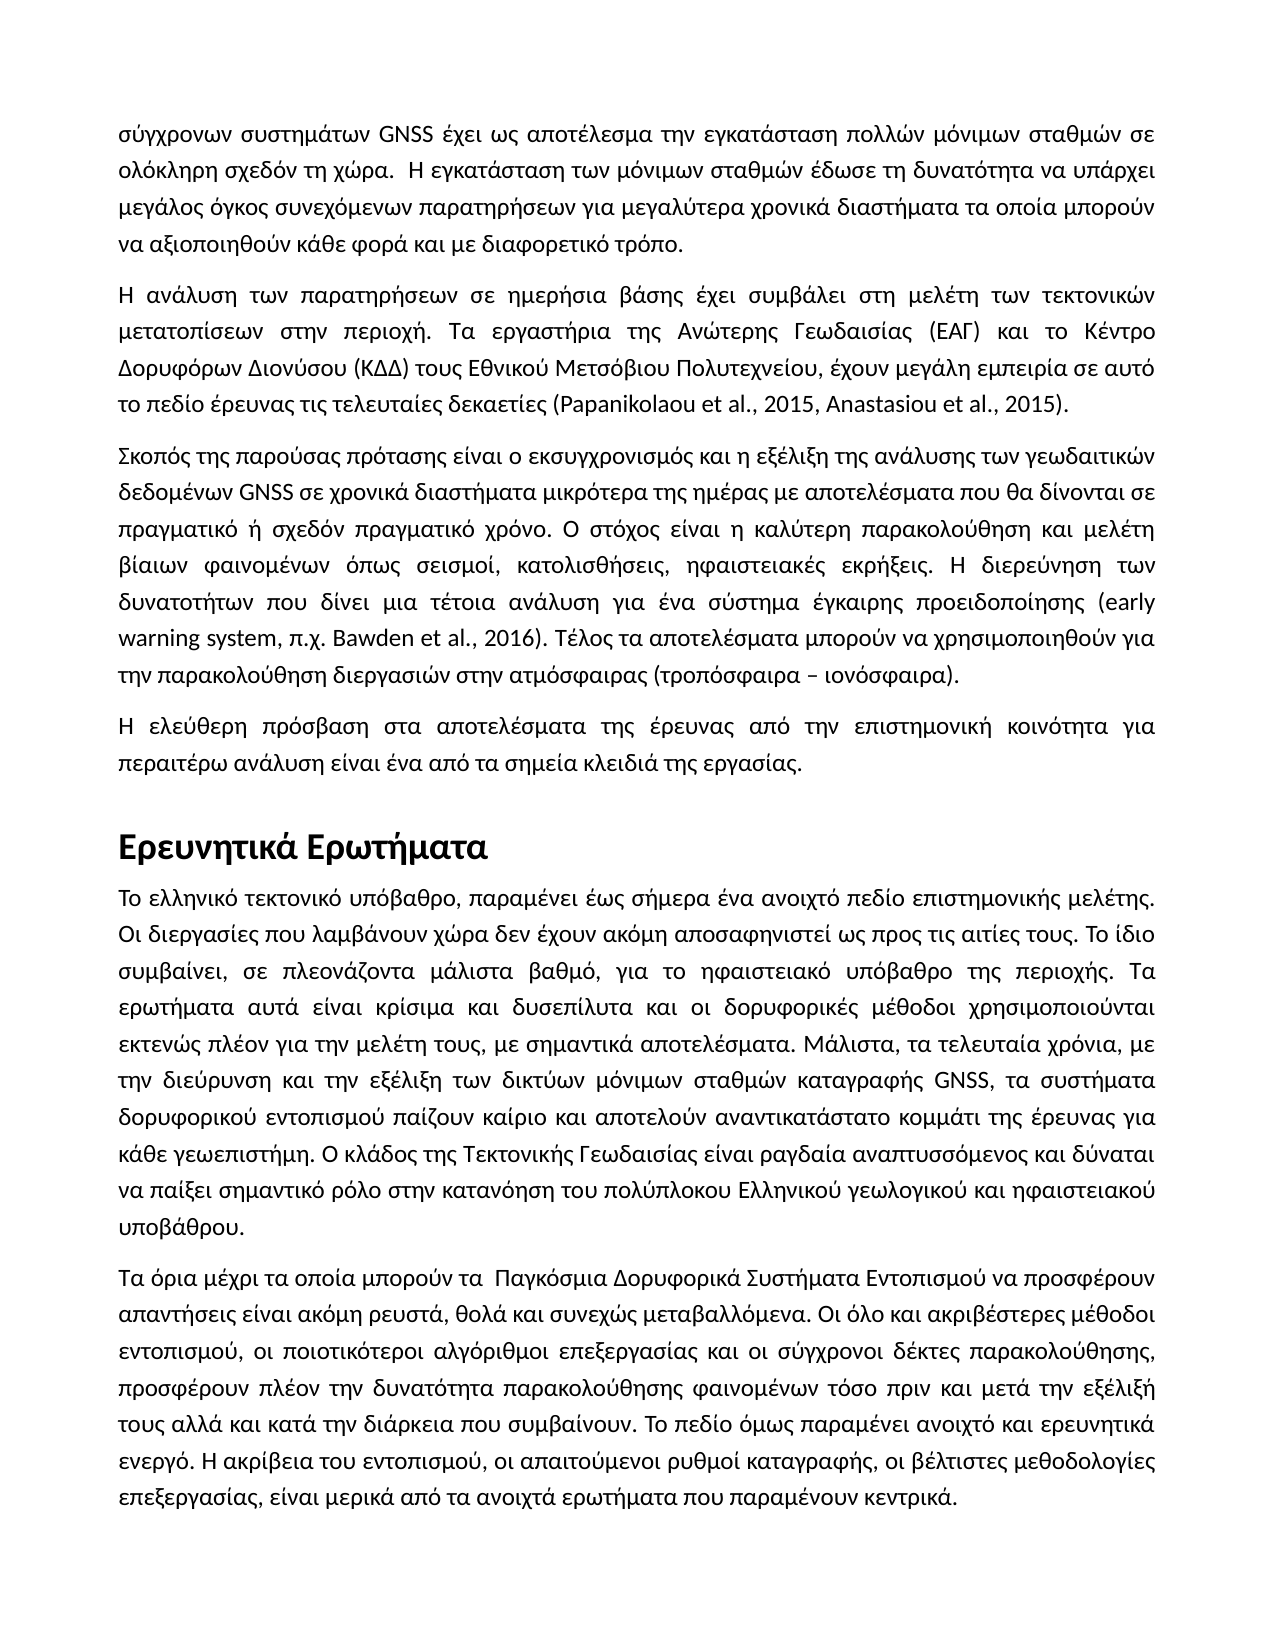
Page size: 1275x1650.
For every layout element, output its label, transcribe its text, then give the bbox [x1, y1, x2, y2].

subtitle Ερευνητικά Ερωτήματα [118, 823, 1157, 869]
text Σκοπός της παρούσας πρότασης είναι ο εκσυγχρονισμός και η εξέλιξη της ανάλυσης των γεωδαιτικών δεδομένων GNSS σε χρονικά διαστήματα μικρότερα της ημέρας με αποτελέσματα που θα δίνονται σε πραγματικό ή σχεδόν πραγματικό χρόνο. Ο στόχος είναι η καλύτερη παρακολούθηση και μελέτη βίαιων φαινομένων όπως σεισμοί, κατολισθήσεις, ηφαιστειακές εκρήξεις. Η διερεύνηση των δυνατοτήτων που δίνει μια τέτοια ανάλυση για ένα σύστημα έγκαιρης προειδοποίησης (early warning system, π.χ. Bawden et al., 2016). Τέλος τα αποτελέσματα μπορούν να χρησιμοποιηθούν για την παρακολούθηση διεργασιών στην ατμόσφαιρας (τροπόσφαιρα – ιονόσφαιρα). [118, 440, 1157, 690]
text Η ανάλυση των παρατηρήσεων σε ημερήσια βάσης έχει συμβάλει στη μελέτη των τεκτονικών μετατοπίσεων στην περιοχή. Τα εργαστήρια της Ανώτερης Γεωδαισίας (ΕΑΓ) και το Κέντρο Δορυφόρων Διονύσου (ΚΔΔ) τους Εθνικού Μετσόβιου Πολυτεχνείου, έχουν μεγάλη εμπειρία σε αυτό το πεδίο έρευνας τις τελευταίες δεκαετίες (Papanikolaou et al., 2015, Anastasiou et al., 2015). [118, 279, 1157, 419]
text Η ελεύθερη πρόσβαση στα αποτελέσματα της έρευνας από την επιστημονική κοινότητα για περαιτέρω ανάλυση είναι ένα από τα σημεία κλειδιά της εργασίας. [118, 710, 1157, 777]
text Τα όρια μέχρι τα οποία μπορούν τα Παγκόσμια Δορυφορικά Συστήματα Εντοπισμού να προσφέρουν απαντήσεις είναι ακόμη ρευστά, θολά και συνεχώς μεταβαλλόμενα. Οι όλο και ακριβέστερες μέθοδοι εντοπισμού, οι ποιοτικότεροι αλγόριθμοι επεξεργασίας και οι σύγχρονοι δέκτες παρακολούθησης, προσφέρουν πλέον την δυνατότητα παρακολούθησης φαινομένων τόσο πριν και μετά την εξέλιξή τους αλλά και κατά την διάρκεια που συμβαίνουν. Το πεδίο όμως παραμένει ανοιχτό και ερευνητικά ενεργό. Η ακρίβεια του εντοπισμού, οι απαιτούμενοι ρυθμοί καταγραφής, οι βέλτιστες μεθοδολογίες επεξεργασίας, είναι μερικά από τα ανοιχτά ερωτήματα που παραμένουν κεντρικά. [118, 1262, 1157, 1512]
text σύγχρονων συστημάτων GNSS έχει ως αποτέλεσμα την εγκατάσταση πολλών μόνιμων σταθμών σε ολόκληρη σχεδόν τη χώρα. Η εγκατάσταση των μόνιμων σταθμών έδωσε τη δυνατότητα να υπάρχει μεγάλος όγκος συνεχόμενων παρατηρήσεων για μεγαλύτερα χρονικά διαστήματα τα οποία μπορούν να αξιοποιηθούν κάθε φορά και με διαφορετικό τρόπο. [118, 118, 1157, 258]
text Το ελληνικό τεκτονικό υπόβαθρο, παραμένει έως σήμερα ένα ανοιχτό πεδίο επιστημονικής μελέτης. Οι διεργασίες που λαμβάνουν χώρα δεν έχουν ακόμη αποσαφηνιστεί ως προς τις αιτίες τους. Το ίδιο συμβαίνει, σε πλεονάζοντα μάλιστα βαθμό, για το ηφαιστειακό υπόβαθρο της περιοχής. Τα ερωτήματα αυτά είναι κρίσιμα και δυσεπίλυτα και οι δορυφορικές μέθοδοι χρησιμοποιούνται εκτενώς πλέον για την μελέτη τους, με σημαντικά αποτελέσματα. Μάλιστα, τα τελευταία χρόνια, με την διεύρυνση και την εξέλιξη των δικτύων μόνιμων σταθμών καταγραφής GNSS, τα συστήματα δορυφορικού εντοπισμού παίζουν καίριο και αποτελούν αναντικατάστατο κομμάτι της έρευνας για κάθε γεωεπιστήμη. Ο κλάδος της Τεκτονικής Γεωδαισίας είναι ραγδαία αναπτυσσόμενος και δύναται να παίξει σημαντικό ρόλο στην κατανόηση του πολύπλοκου Ελληνικού γεωλογικού και ηφαιστειακού υποβάθρου. [118, 882, 1157, 1241]
